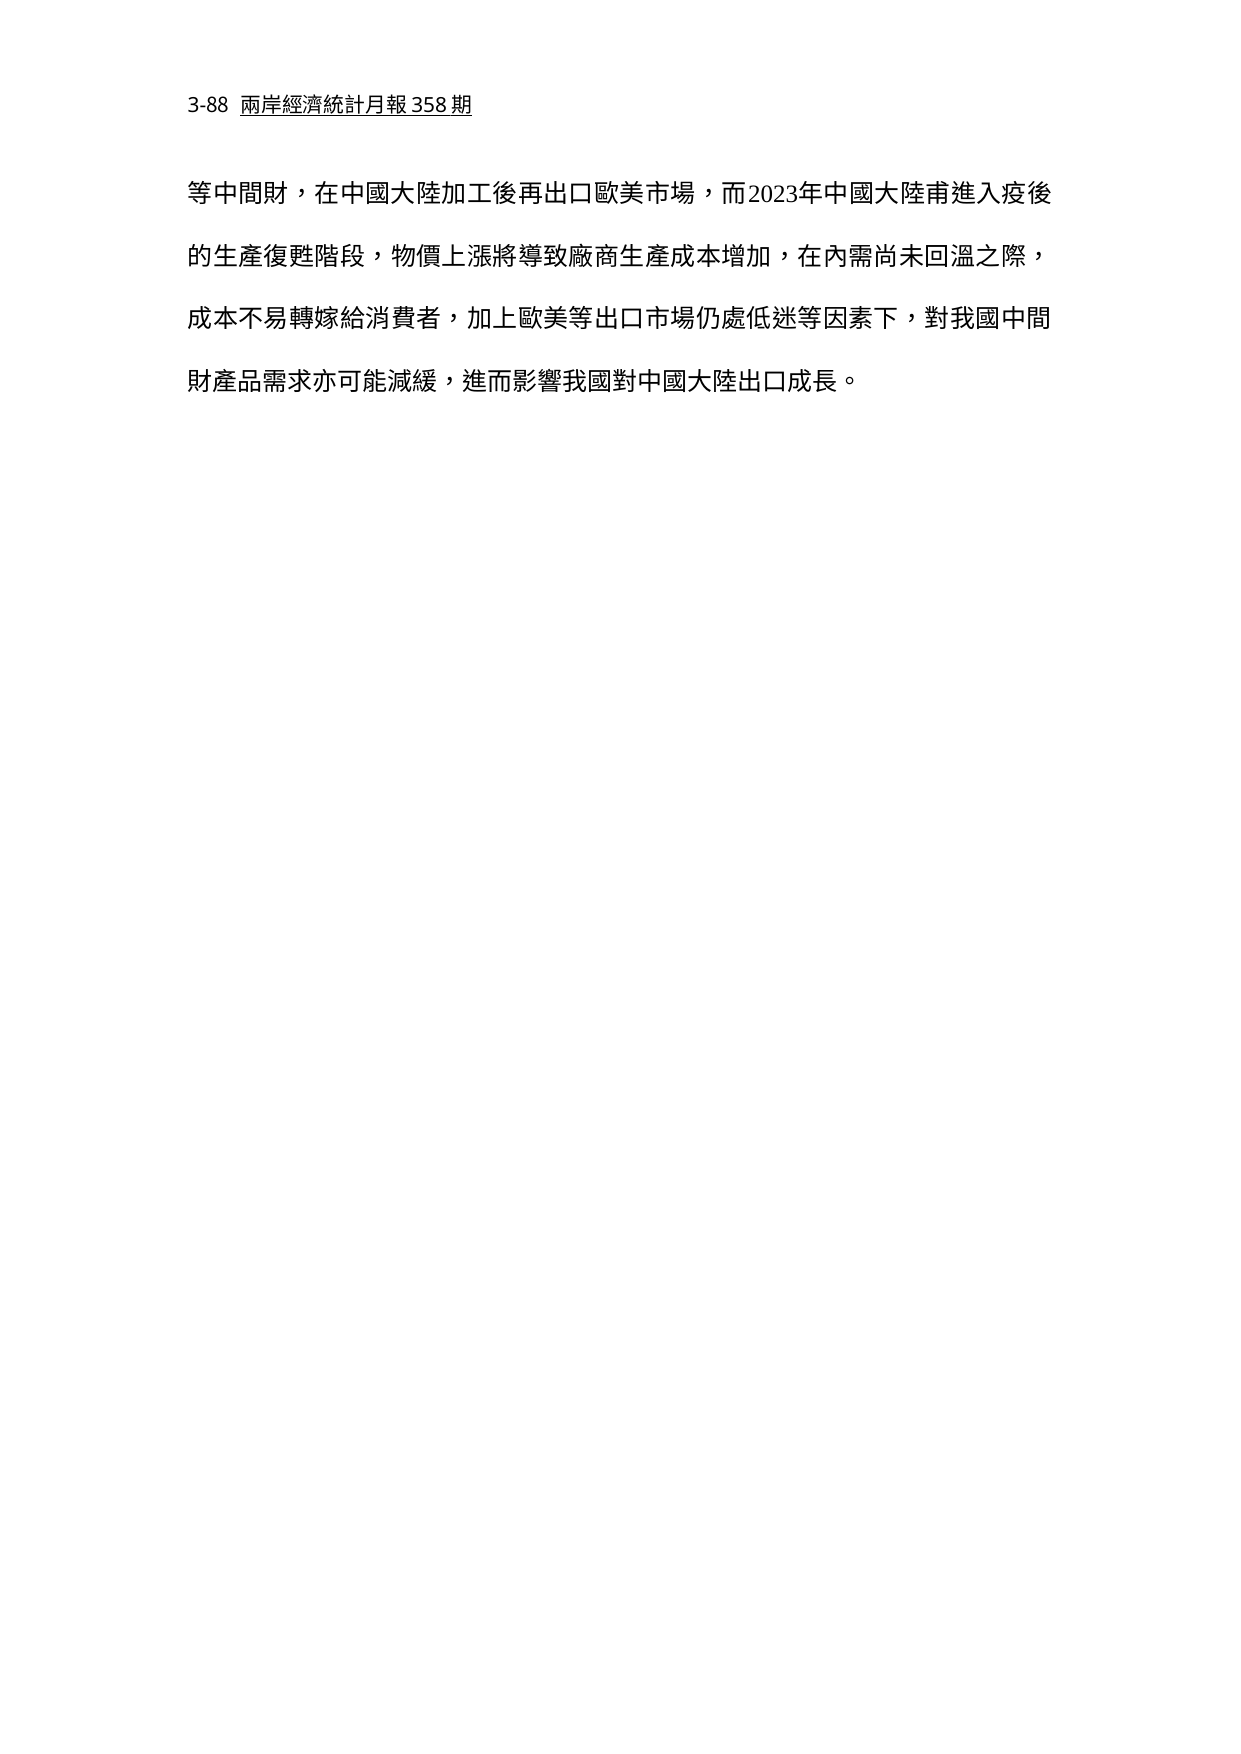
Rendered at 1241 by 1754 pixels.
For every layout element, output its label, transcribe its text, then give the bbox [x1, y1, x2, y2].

text 等中間財，在中國大陸加工後再出口歐美市場，而2023年中國大陸甫進入疫後的生產復甦階段，物價上漲將導致廠商生產成本增加，在內需尚未回溫之際，成本不易轉嫁給消費者，加上歐美等出口市場仍處低迷等因素下，對我國中間財產品需求亦可能減緩，進而影響我國對中國大陸出口成長。 [187, 150, 1053, 400]
